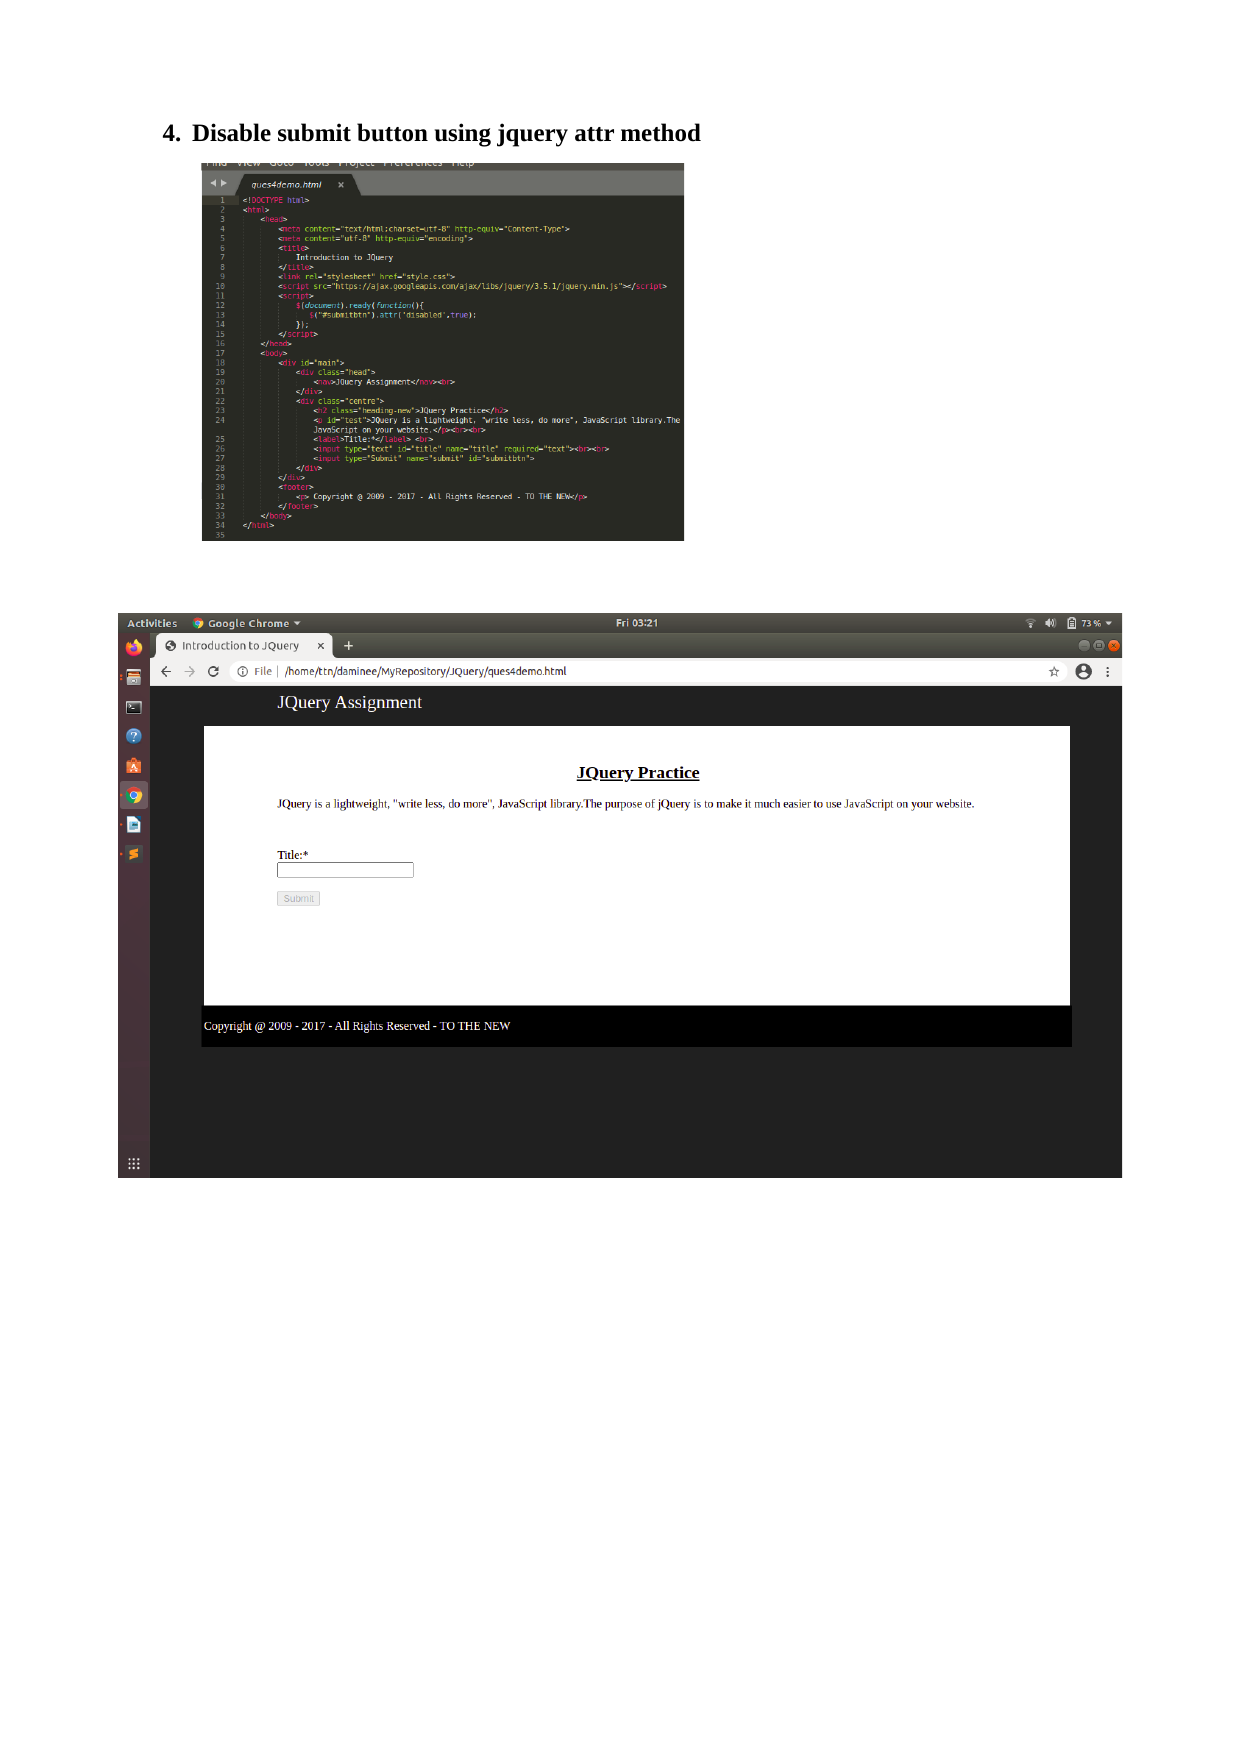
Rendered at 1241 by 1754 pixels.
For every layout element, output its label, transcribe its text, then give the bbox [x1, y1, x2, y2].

picture [118, 613, 1123, 1178]
list Disable submit button using jquery attr method [162, 118, 1122, 147]
picture [201, 163, 672, 541]
